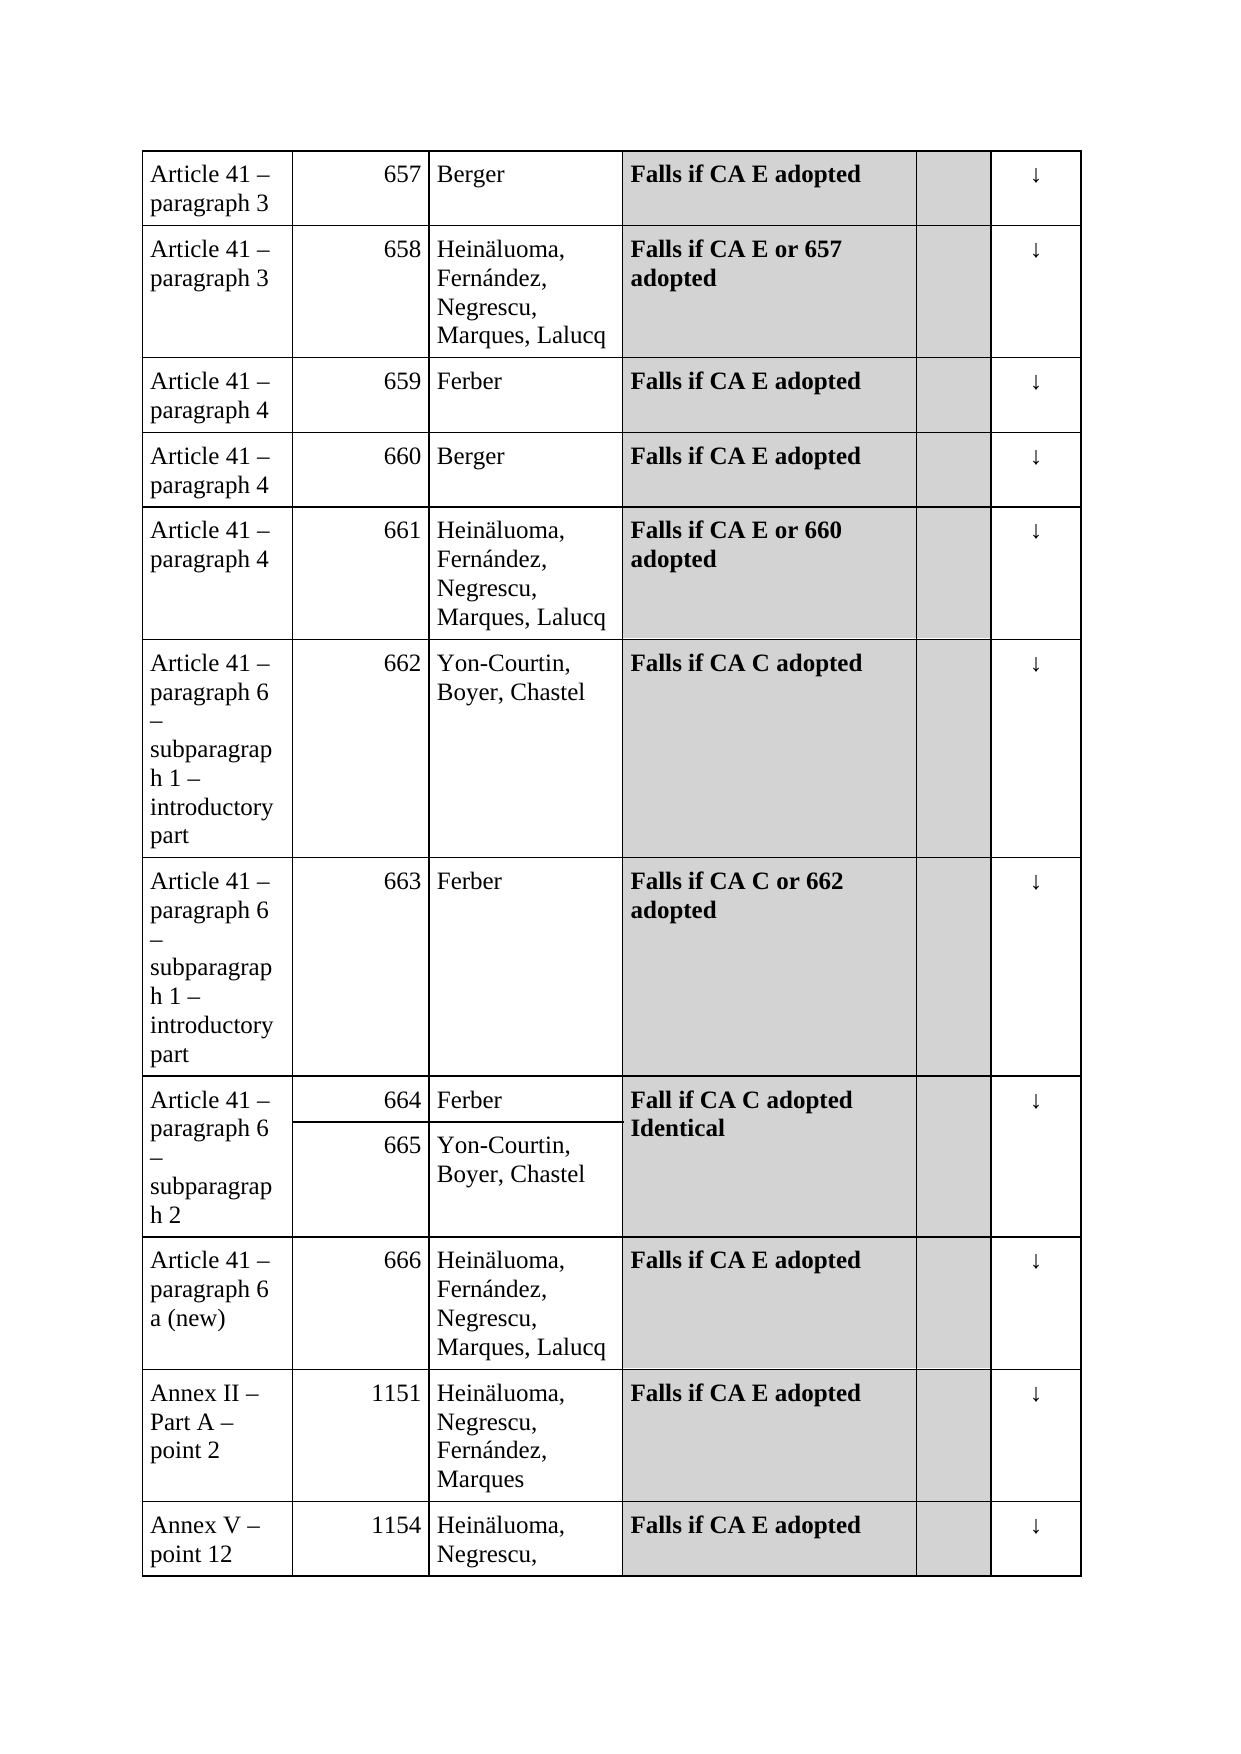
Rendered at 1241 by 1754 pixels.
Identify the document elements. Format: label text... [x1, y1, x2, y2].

table_cell Yon-Courtin, Boyer, Chastel [430, 640, 622, 857]
table_cell Article 41 – paragraph 4 [143, 358, 292, 432]
table_cell [917, 1077, 990, 1236]
table_cell [917, 858, 990, 1075]
table_cell Yon-Courtin, Boyer, Chastel [430, 1123, 622, 1236]
table_cell 1154 [293, 1502, 428, 1575]
table_cell Berger [430, 152, 622, 225]
table_cell 660 [293, 433, 428, 506]
table_cell Falls if CA E adopted [623, 1370, 916, 1501]
table_cell ↓ [992, 152, 1080, 225]
table_cell 662 [293, 640, 428, 857]
table_cell ↓ [992, 1077, 1080, 1236]
table_cell Article 41 – paragraph 4 [143, 508, 292, 638]
table_cell [917, 640, 990, 857]
table_cell Falls if CA C or 662 adopted [623, 858, 916, 1075]
table_cell Falls if CA E adopted [623, 1238, 916, 1368]
table_cell Ferber [430, 858, 622, 1075]
table_cell 657 [293, 152, 428, 225]
table_cell Heinäluoma, Fernández, Negrescu, Marques, Lalucq [430, 1238, 622, 1368]
table_cell ↓ [992, 433, 1080, 506]
table_cell Falls if CA E adopted [623, 152, 916, 225]
table_cell Article 41 – paragraph 6 – subparagraph 1 – introductory part [143, 640, 292, 857]
table_cell Falls if CA E adopted [623, 433, 916, 506]
table_cell [917, 508, 990, 638]
table_cell Heinäluoma, Fernández, Negrescu, Marques, Lalucq [430, 508, 622, 638]
table_cell ↓ [992, 226, 1080, 357]
table_cell Fall if CA C adopted Identical [623, 1077, 916, 1236]
table_cell Article 41 – paragraph 4 [143, 433, 292, 506]
table_cell Berger [430, 433, 622, 506]
table_cell Heinäluoma, Negrescu, Fernández, Marques [430, 1370, 622, 1501]
table_cell [917, 1502, 990, 1575]
table_cell [917, 1370, 990, 1501]
table_cell Ferber [430, 358, 622, 432]
table_cell ↓ [992, 858, 1080, 1075]
table_cell [917, 433, 990, 506]
table_cell ↓ [992, 1502, 1080, 1575]
table_cell Falls if CA C adopted [623, 640, 916, 857]
table_cell 663 [293, 858, 428, 1075]
table_cell Article 41 – paragraph 6 – subparagraph 2 [143, 1077, 292, 1236]
table_cell Falls if CA E adopted [623, 1502, 916, 1575]
table_cell ↓ [992, 1370, 1080, 1501]
table_cell ↓ [992, 508, 1080, 638]
table_cell [917, 358, 990, 432]
table_cell [917, 152, 990, 225]
table_cell 661 [293, 508, 428, 638]
table_cell 666 [293, 1238, 428, 1368]
table_cell Annex II – Part A – point 2 [143, 1370, 292, 1501]
table_cell Falls if CA E or 657 adopted [623, 226, 916, 357]
table_cell [917, 1238, 990, 1368]
table_cell Falls if CA E adopted [623, 358, 916, 432]
table_cell Article 41 – paragraph 3 [143, 152, 292, 225]
table_cell Article 41 – paragraph 3 [143, 226, 292, 357]
table_cell ↓ [992, 358, 1080, 432]
table_cell Heinäluoma, Negrescu, [430, 1502, 622, 1575]
table_cell [917, 226, 990, 357]
table_cell Ferber [430, 1077, 622, 1121]
table_cell Heinäluoma, Fernández, Negrescu, Marques, Lalucq [430, 226, 622, 357]
table_cell ↓ [992, 1238, 1080, 1368]
table_cell 665 [293, 1123, 428, 1236]
table_cell Article 41 – paragraph 6 a (new) [143, 1238, 292, 1368]
table_cell Article 41 – paragraph 6 – subparagraph 1 – introductory part [143, 858, 292, 1075]
table_cell Annex V – point 12 [143, 1502, 292, 1575]
table_cell Falls if CA E or 660 adopted [623, 508, 916, 638]
table_cell 659 [293, 358, 428, 432]
table_cell ↓ [992, 640, 1080, 857]
table_cell 1151 [293, 1370, 428, 1501]
table_cell 664 [293, 1077, 428, 1121]
table_cell 658 [293, 226, 428, 357]
